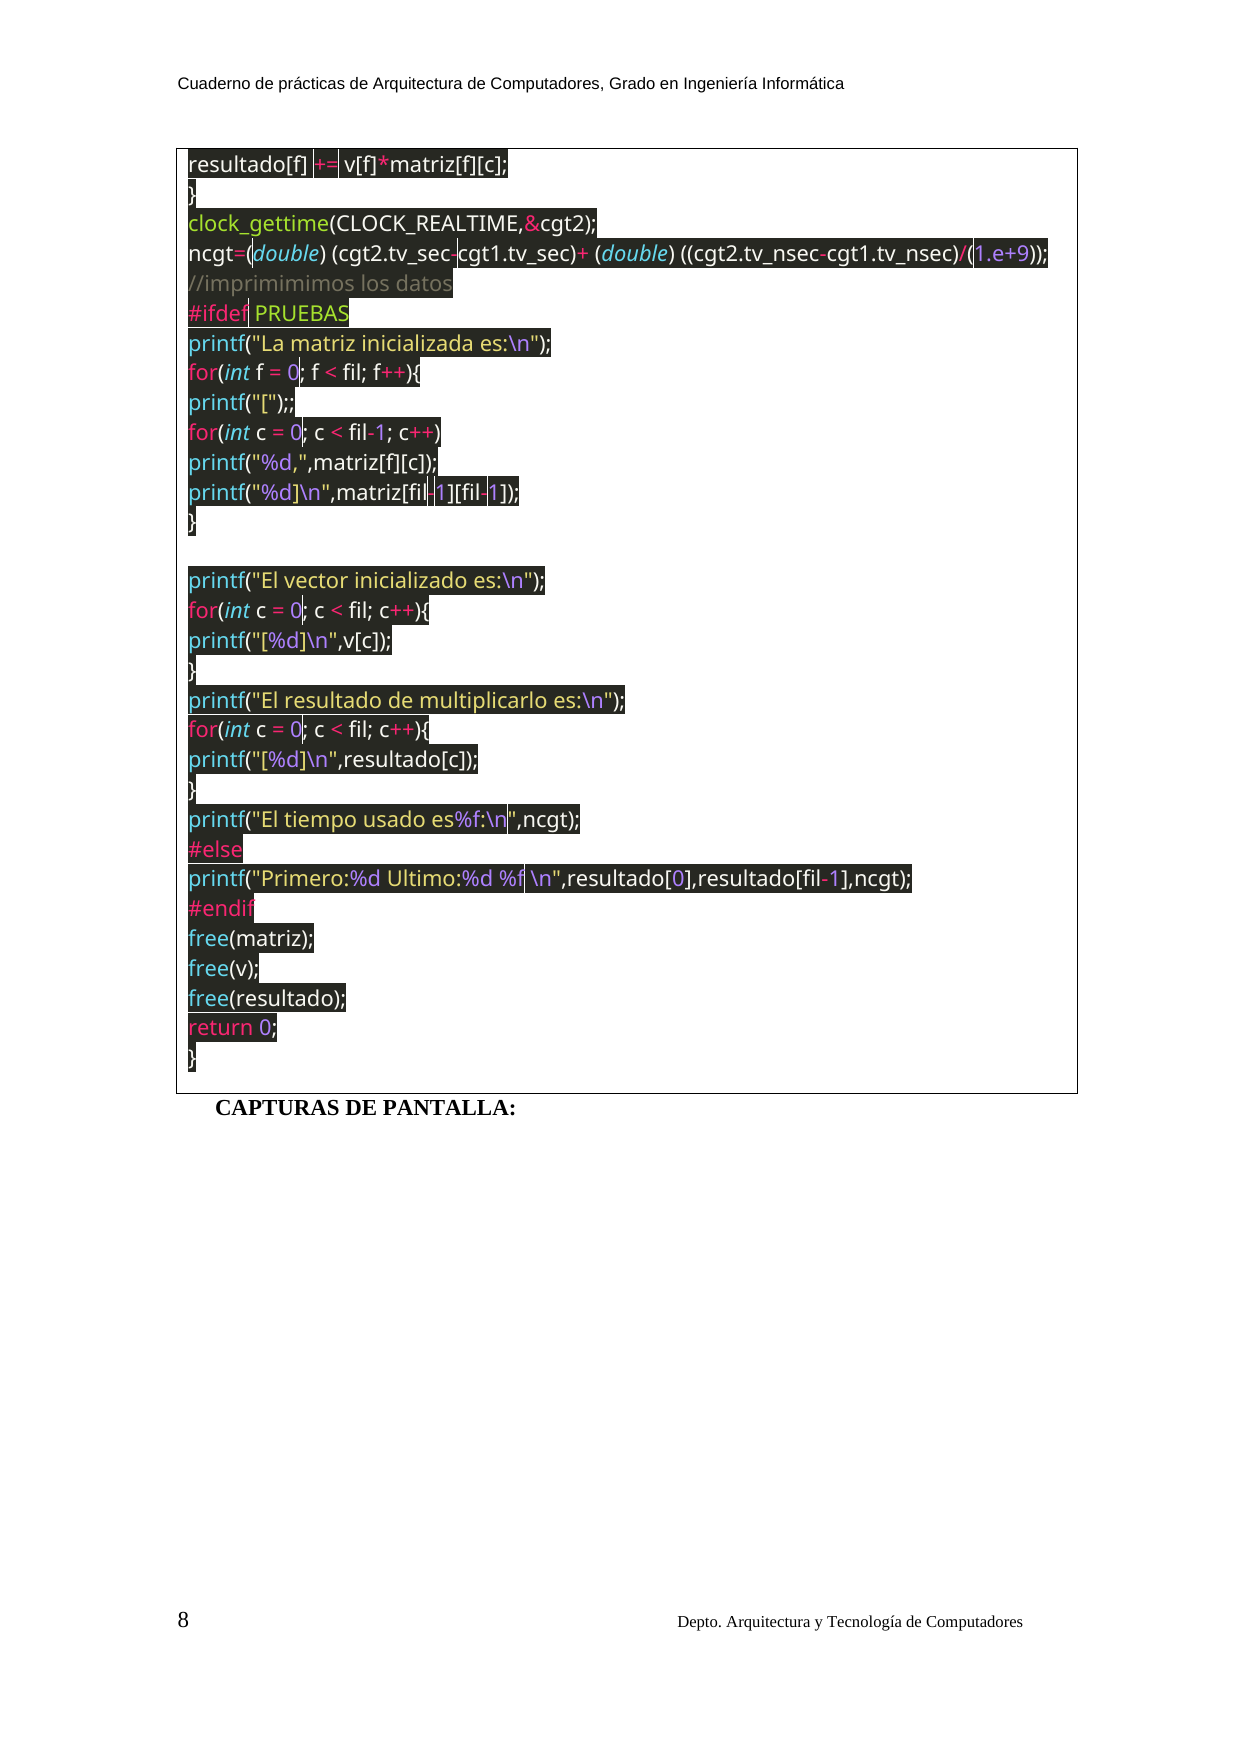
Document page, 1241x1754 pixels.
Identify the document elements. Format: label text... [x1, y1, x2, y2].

text CAPTURAS DE PANTALLA: [215, 1094, 1063, 1121]
table_header resultado[f] += v[f]*matriz[f][c]; } clock_gettime(CLOCK_REALTIME,&cgt2); ncgt=(double) (cgt2.tv_sec-cgt1.tv_sec)+ (double) ((cgt2.tv_nsec-cgt1.tv_nsec)/(1.e+9)); //imprimimimos los datos #ifdef PRUEBAS printf("La matriz inicializada es:\n"); for(int f = 0; f < fil; f++){ printf("[");; for(int c = 0; c < fil-1; c++) printf("%d,",matriz[f][c]); printf("%d]\n",matriz[fil-1][fil-1]); } printf("El vector inicializado es:\n"); for(int c = 0; c < fil; c++){ printf("[%d]\n",v[c]); } printf("El resultado de multiplicarlo es:\n"); for(int c = 0; c < fil; c++){ printf("[%d]\n",resultado[c]); } printf("El tiempo usado es%f:\n",ncgt); #else printf("Primero:%d Ultimo:%d %f \n",resultado[0],resultado[fil-1],ncgt); #endif free(matriz); free(v); free(resultado); return 0; } [177, 149, 1077, 1093]
